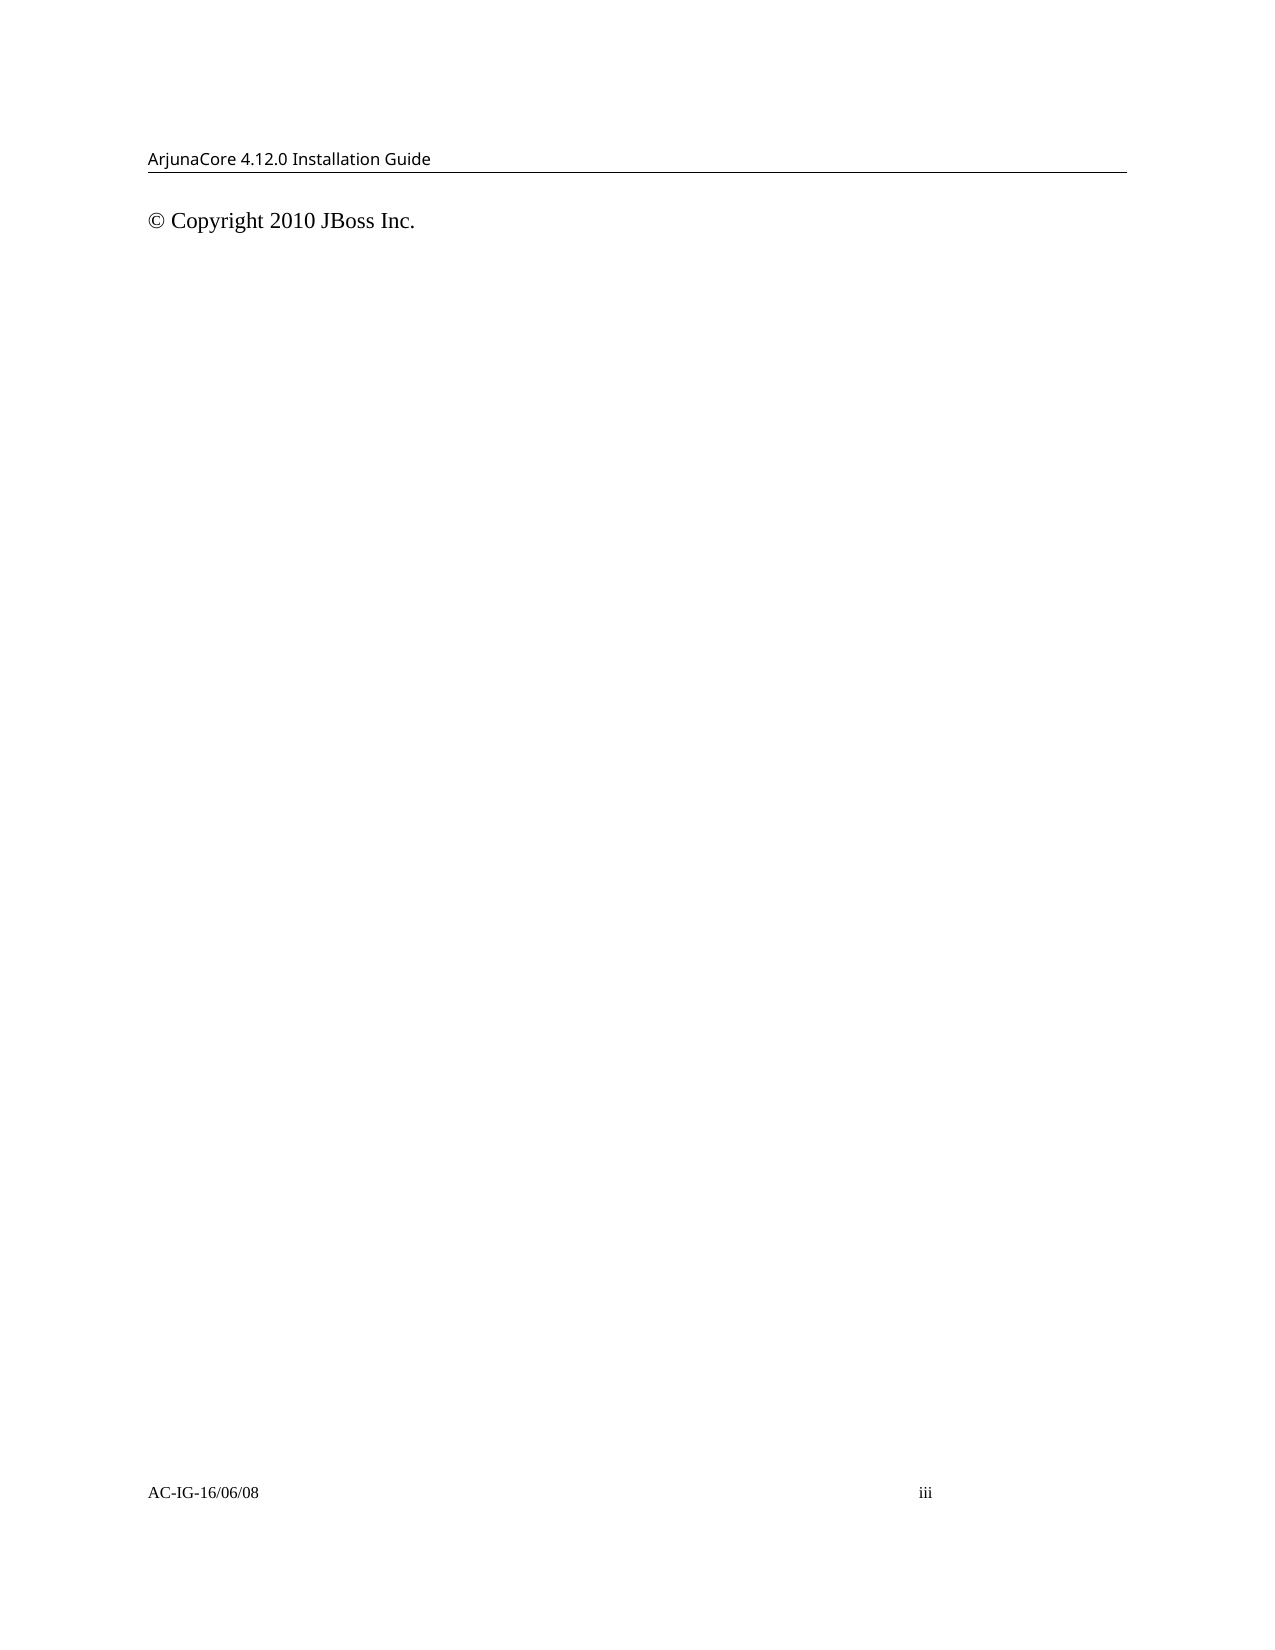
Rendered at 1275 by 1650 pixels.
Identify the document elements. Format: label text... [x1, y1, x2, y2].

text © Copyright 2010 JBoss Inc. [148, 207, 1127, 233]
